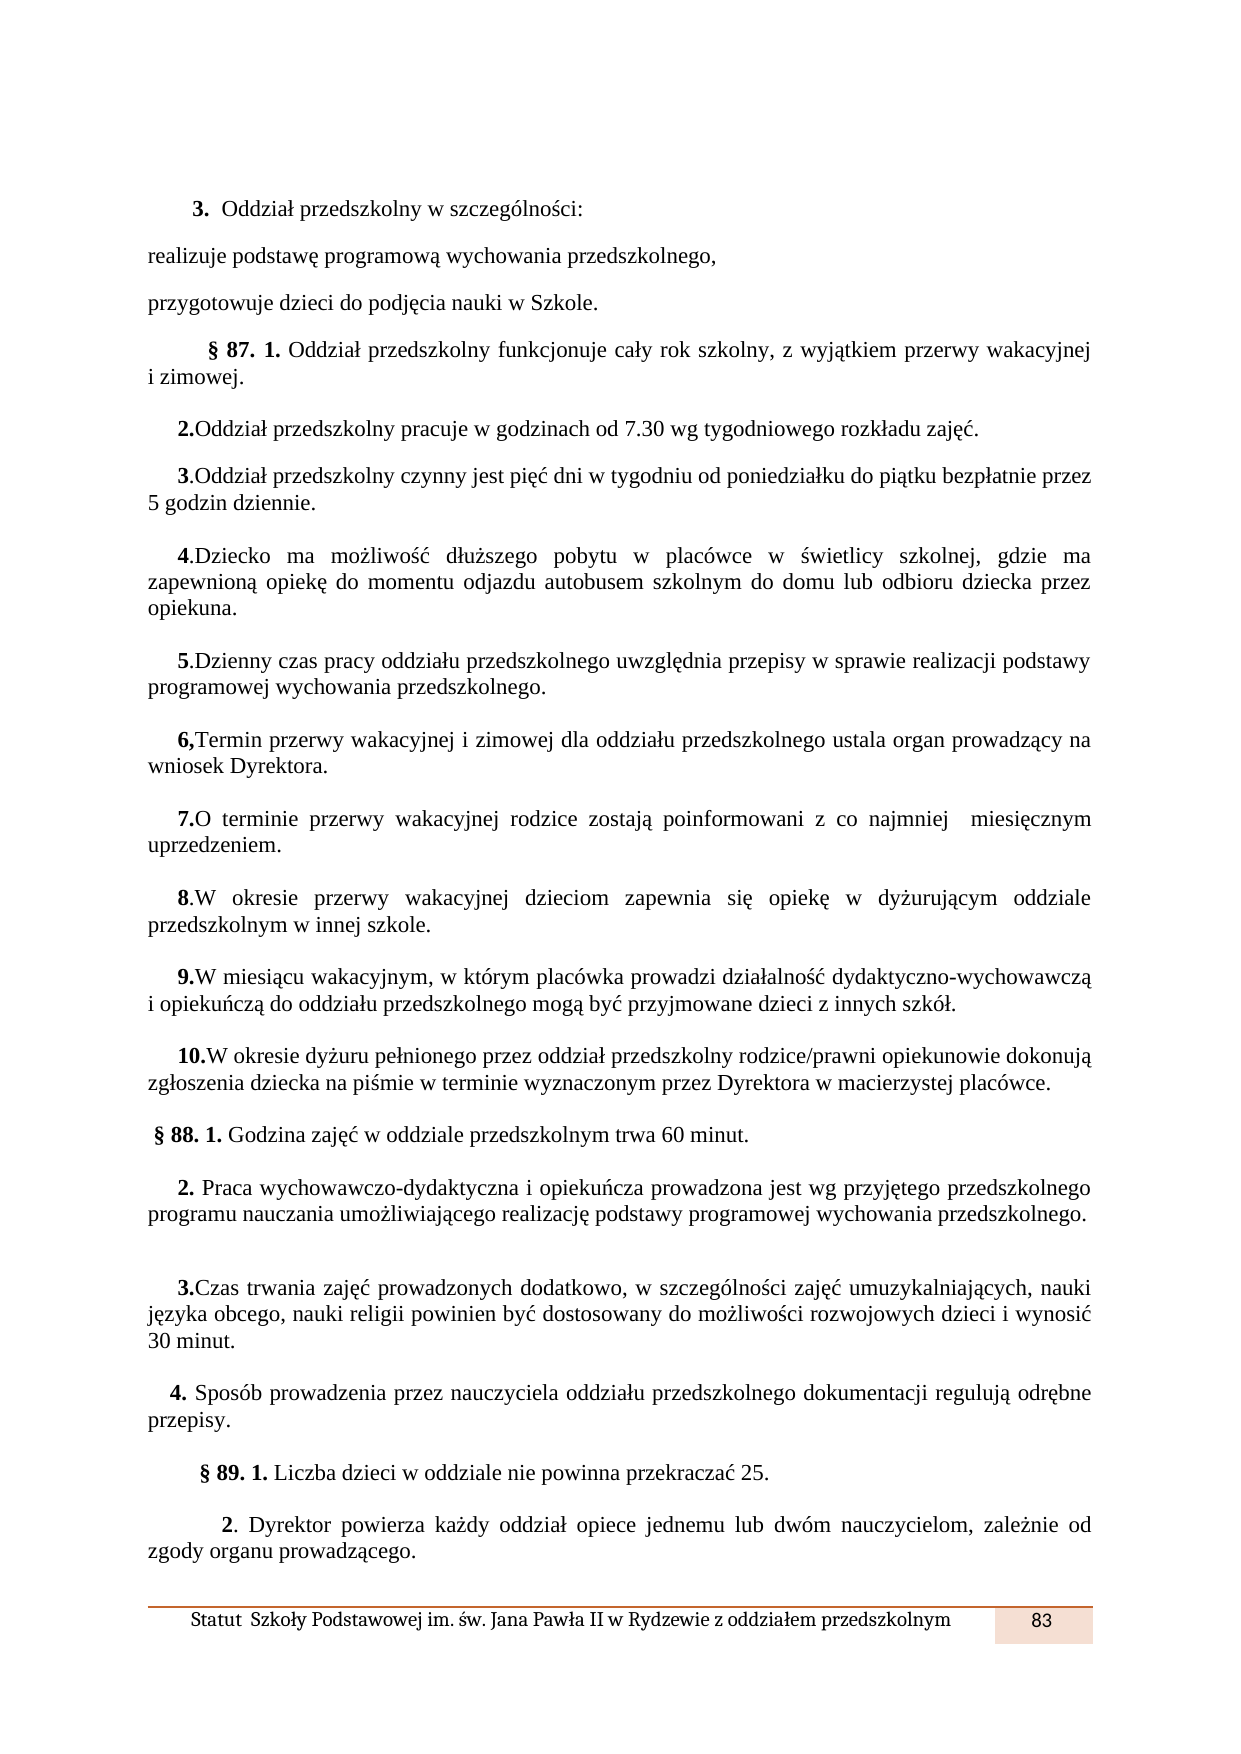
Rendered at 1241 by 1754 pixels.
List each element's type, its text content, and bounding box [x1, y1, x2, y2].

text 9.W miesiącu wakacyjnym, w którym placówka prowadzi działalność dydaktyczno-wychowawczą i opiekuńczą do oddziału przedszkolnego mogą być przyjmowane dzieci z innych szkół. [148, 963, 1093, 1016]
text 4. Sposób prowadzenia przez nauczyciela oddziału przedszkolnego dokumentacji regulują odrębne przepisy. [148, 1379, 1093, 1432]
list Oddział przedszkolny w szczególności: [148, 195, 1093, 221]
list 2.Oddział przedszkolny pracuje w godzinach od 7.30 wg tygodniowego rozkładu zajęć. [148, 415, 1093, 442]
text 3.Oddział przedszkolny czynny jest pięć dni w tygodniu od poniedziałku do piątku bezpłatnie przez 5 godzin dziennie. [148, 463, 1093, 515]
text 2. Praca wychowawczo-dydaktyczna i opiekuńcza prowadzona jest wg przyjętego przedszkolnego programu nauczania umożliwiającego realizację podstawy programowej wychowania przedszkolnego. [148, 1174, 1093, 1227]
text 4.Dziecko ma możliwość dłuższego pobytu w placówce w świetlicy szkolnej, gdzie ma zapewnioną opiekę do momentu odjazdu autobusem szkolnym do domu lub odbioru dziecka przez opiekuna. [148, 542, 1093, 621]
list przygotowuje dzieci do podjęcia nauki w Szkole. [0, 289, 1093, 316]
text 7.O terminie przerwy wakacyjnej rodzice zostają poinformowani z co najmniej miesięcznym uprzedzeniem. [148, 805, 1093, 858]
text 6,Termin przerwy wakacyjnej i zimowej dla oddziału przedszkolnego ustala organ prowadzący na wniosek Dyrektora. [148, 726, 1093, 779]
list realizuje podstawę programową wychowania przedszkolnego, [0, 242, 1093, 268]
text § 88. 1. Godzina zajęć w oddziale przedszkolnym trwa 60 minut. [148, 1121, 1093, 1148]
text 10.W okresie dyżuru pełnionego przez oddział przedszkolny rodzice/prawni opiekunowie dokonują zgłoszenia dziecka na piśmie w terminie wyznaczonym przez Dyrektora w macierzystej placówce. [148, 1042, 1093, 1095]
text 2. Dyrektor powierza każdy oddział opiece jednemu lub dwóm nauczycielom, zależnie od zgody organu prowadzącego. [148, 1511, 1093, 1564]
text 8.W okresie przerwy wakacyjnej dzieciom zapewnia się opiekę w dyżurującym oddziale przedszkolnym w innej szkole. [148, 884, 1093, 937]
text 5.Dzienny czas pracy oddziału przedszkolnego uwzględnia przepisy w sprawie realizacji podstawy programowej wychowania przedszkolnego. [148, 647, 1093, 700]
text § 87. 1. Oddział przedszkolny funkcjonuje cały rok szkolny, z wyjątkiem przerwy wakacyjnej i zimowej. [148, 336, 1093, 389]
text 3.Czas trwania zajęć prowadzonych dodatkowo, w szczególności zajęć umuzykalniających, nauki języka obcego, nauki religii powinien być dostosowany do możliwości rozwojowych dzieci i wynosić 30 minut. [148, 1274, 1093, 1353]
text § 89. 1. Liczba dzieci w oddziale nie powinna przekraczać 25. [148, 1458, 1093, 1485]
